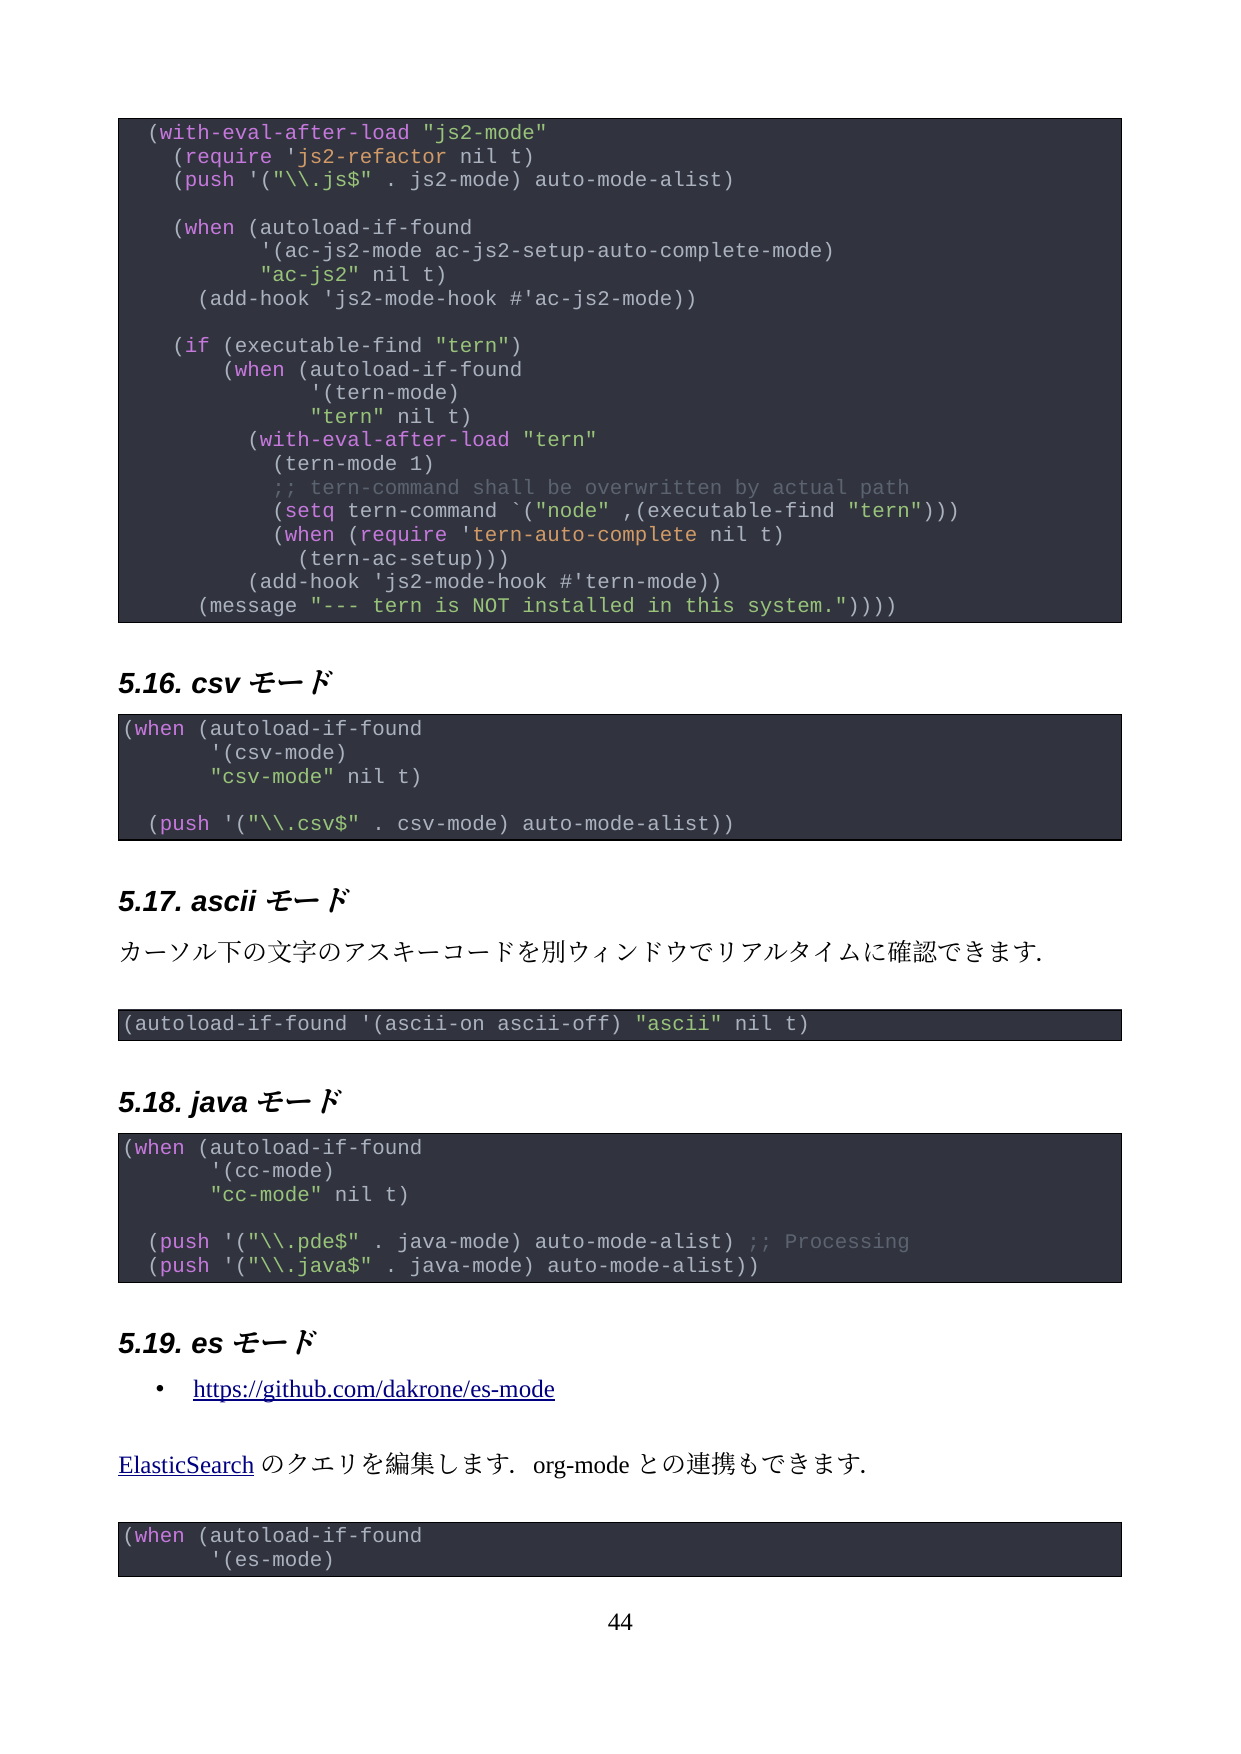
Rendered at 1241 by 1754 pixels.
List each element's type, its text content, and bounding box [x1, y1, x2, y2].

text (autoload-if-found '(ascii-on ascii-off) "ascii" nil t) [119, 1011, 1121, 1040]
subtitle esモード [118, 1320, 1122, 1362]
text "ac-js2" nil t) [119, 260, 1121, 284]
text (when (autoload-if-found [119, 1134, 1121, 1156]
text (when (autoload-if-found [119, 213, 1121, 236]
text (message "--- tern is NOT installed in this system.")))) [119, 591, 1121, 622]
text (push '("\\.js$" . js2-mode) auto-mode-alist) [119, 165, 1121, 189]
text (add-hook 'js2-mode-hook #'ac-js2-mode)) [119, 284, 1121, 307]
subtitle javaモード [118, 1078, 1122, 1120]
subtitle asciiモード [118, 878, 1122, 920]
text (when (autoload-if-found [119, 354, 1121, 378]
text カーソル下の文字のアスキーコードを別ウィンドウでリアルタイムに確認できます． [118, 932, 1122, 997]
text (add-hook 'js2-mode-hook #'tern-mode)) [119, 567, 1121, 591]
text (tern-ac-setup))) [119, 544, 1121, 567]
text (push '("\\.pde$" . java-mode) auto-mode-alist) ;; Processing [119, 1227, 1121, 1251]
subtitle csvモード [118, 660, 1122, 702]
text (push '("\\.csv$" . csv-mode) auto-mode-alist)) [119, 809, 1121, 839]
text (with-eval-after-load "js2-mode" [119, 119, 1121, 142]
text "csv-mode" nil t) [119, 762, 1121, 785]
text '(cc-mode) [119, 1156, 1121, 1180]
text ElasticSearch のクエリを編集します．org-mode との連携もできます． [118, 1444, 1122, 1509]
text (with-eval-after-load "tern" [119, 426, 1121, 449]
text (push '("\\.java$" . java-mode) auto-mode-alist)) [119, 1251, 1121, 1282]
text "tern" nil t) [119, 402, 1121, 426]
text (setq tern-command `("node" ,(executable-find "tern"))) [119, 496, 1121, 520]
list https://github.com/dakrone/es-mode [156, 1374, 1122, 1432]
text (when (require 'tern-auto-complete nil t) [119, 520, 1121, 544]
text "cc-mode" nil t) [119, 1180, 1121, 1204]
text (if (executable-find "tern") [119, 331, 1121, 354]
text '(es-mode) [119, 1545, 1121, 1576]
text ;; tern-command shall be overwritten by actual path [119, 473, 1121, 496]
text (tern-mode 1) [119, 449, 1121, 473]
text (require 'js2-refactor nil t) [119, 142, 1121, 165]
text '(ac-js2-mode ac-js2-setup-auto-complete-mode) [119, 236, 1121, 260]
text '(csv-mode) [119, 738, 1121, 762]
text '(tern-mode) [119, 378, 1121, 402]
text (when (autoload-if-found [119, 715, 1121, 738]
text (when (autoload-if-found [119, 1523, 1121, 1545]
